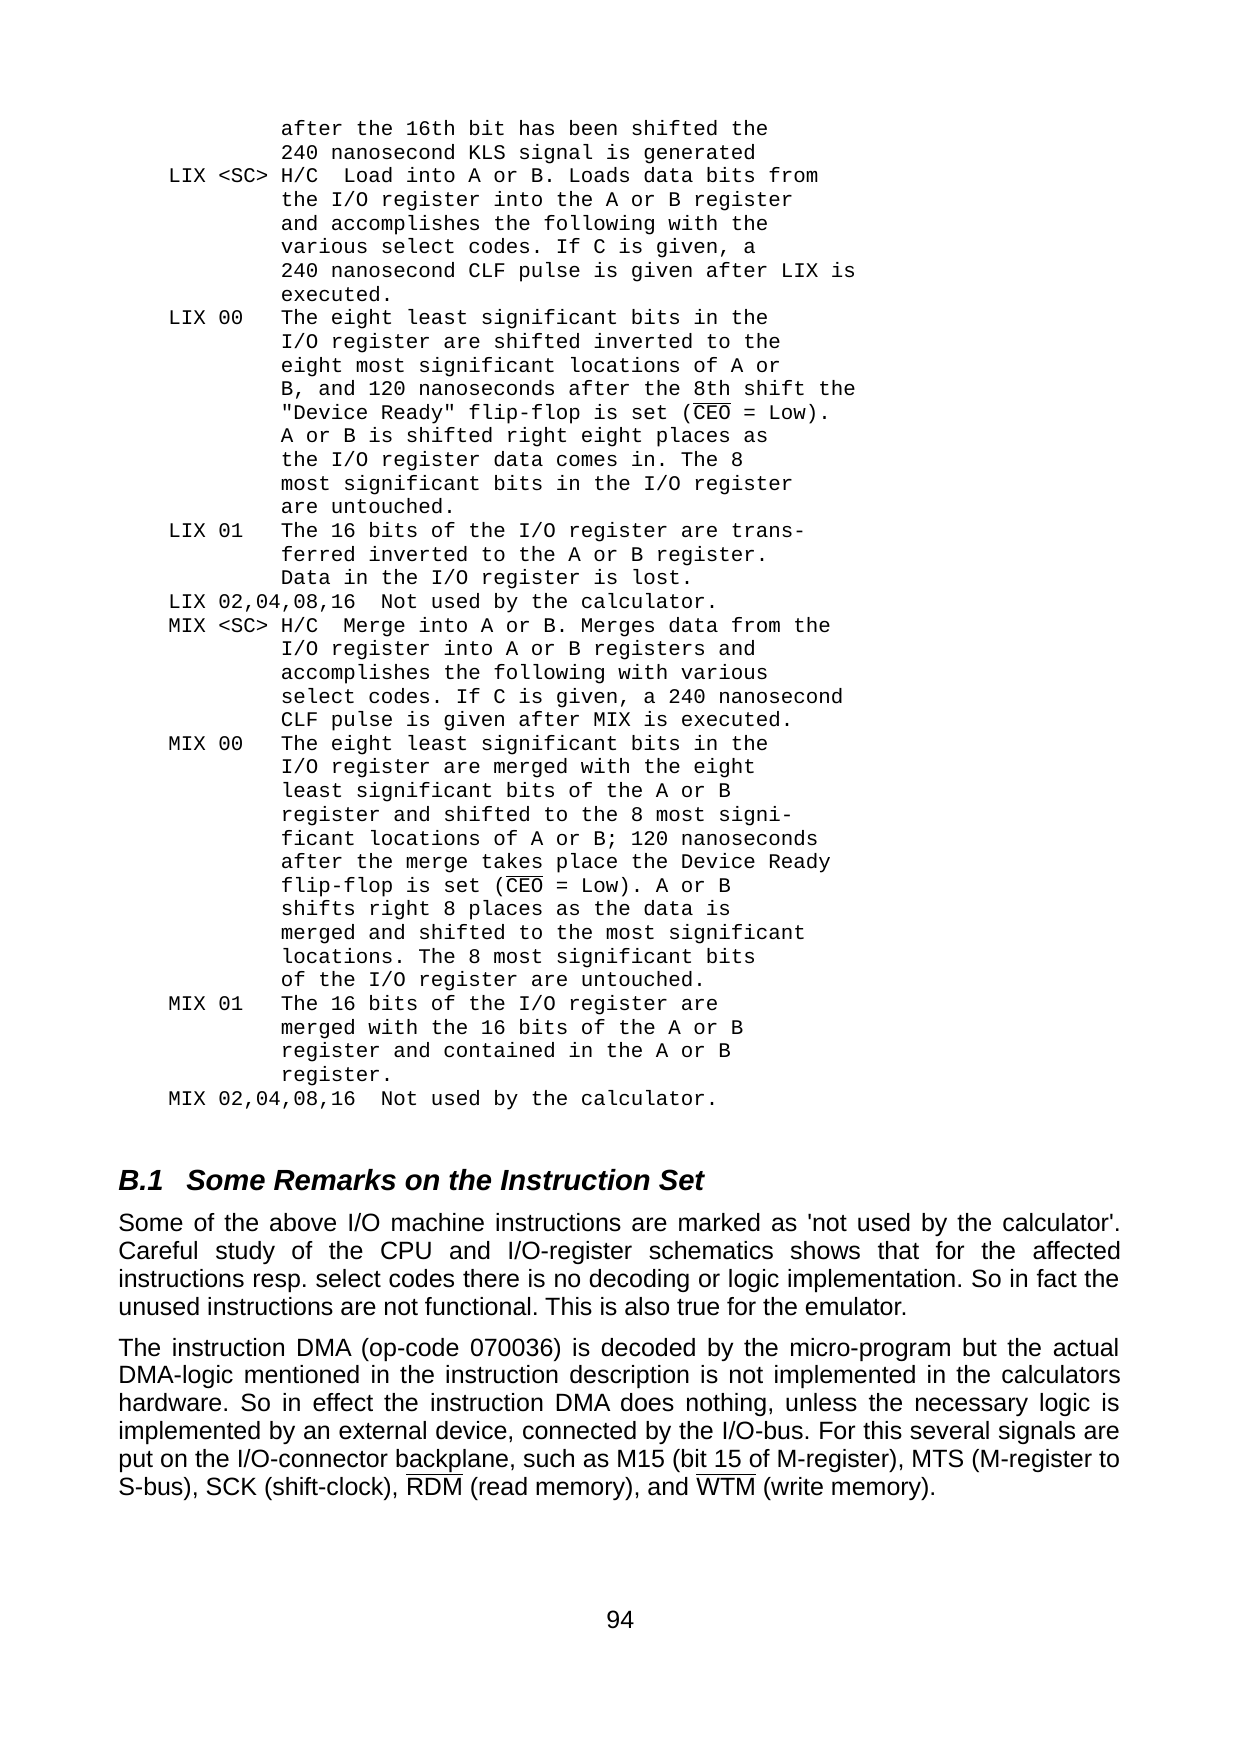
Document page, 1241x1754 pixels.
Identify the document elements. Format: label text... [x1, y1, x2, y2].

text I/O register are shifted inverted to the [118, 331, 1122, 354]
text B, and 120 nanoseconds after the 8th shift the [118, 378, 1122, 402]
text 240 nanosecond KLS signal is generated [118, 142, 1122, 165]
text and accomplishes the following with the [118, 213, 1122, 236]
text Data in the I/O register is lost. [118, 567, 1122, 591]
text LIX <SC> H/C Load into A or B. Loads data bits from [118, 165, 1122, 189]
text of the I/O register are untouched. [118, 969, 1122, 993]
text register. [118, 1064, 1122, 1088]
subtitle Some Remarks on the Instruction Set [118, 1164, 1122, 1197]
text ferred inverted to the A or B register. [118, 544, 1122, 567]
text LIX 00 The eight least significant bits in the [118, 307, 1122, 331]
text I/O register are merged with the eight [118, 757, 1122, 780]
text ficant locations of A or B; 120 nanoseconds [118, 827, 1122, 851]
text locations. The 8 most significant bits [118, 946, 1122, 969]
text register and contained in the A or B [118, 1040, 1122, 1064]
text flip-flop is set (CEO = Low). A or B [118, 875, 1122, 898]
text The instruction DMA (op-code 070036) is decoded by the micro-program but the actual DMA-logic mentioned in the instruction description is not implemented in the calculators hardware. So in effect the instruction DMA does nothing, unless the necessary logic is implemented by an external device, connected by the I/O-bus. For this several signals are put on the I/O-connector backplane, such as M15 (bit 15 of M-register), MTS (M-register to S-bus), SCK (shift-clock), RDM (read memory), and WTM (write memory). [118, 1333, 1122, 1501]
text after the 16th bit has been shifted the [118, 118, 1122, 142]
text Some of the above I/O machine instructions are marked as 'not used by the calculator'. Careful study of the CPU and I/O-register schematics shows that for the affected instructions resp. select codes there is no decoding or logic implementation. So in fact the unused instructions are not functional. This is also true for the emulator. [118, 1209, 1122, 1321]
text least significant bits of the A or B [118, 780, 1122, 804]
text MIX 01 The 16 bits of the I/O register are [118, 993, 1122, 1017]
text CLF pulse is given after MIX is executed. [118, 709, 1122, 733]
text merged with the 16 bits of the A or B [118, 1017, 1122, 1040]
text "Device Ready" flip-flop is set (CEO = Low). [118, 402, 1122, 426]
text accomplishes the following with various [118, 662, 1122, 686]
text after the merge takes place the Device Ready [118, 851, 1122, 875]
text are untouched. [118, 496, 1122, 520]
text LIX 02,04,08,16 Not used by the calculator. [118, 591, 1122, 615]
text I/O register into A or B registers and [118, 638, 1122, 662]
text various select codes. If C is given, a [118, 236, 1122, 260]
text MIX 00 The eight least significant bits in the [118, 733, 1122, 757]
text executed. [118, 284, 1122, 307]
text MIX <SC> H/C Merge into A or B. Merges data from the [118, 615, 1122, 638]
text the I/O register data comes in. The 8 [118, 449, 1122, 473]
text register and shifted to the 8 most signi- [118, 804, 1122, 827]
text merged and shifted to the most significant [118, 922, 1122, 946]
text A or B is shifted right eight places as [118, 426, 1122, 449]
text shifts right 8 places as the data is [118, 898, 1122, 922]
text 240 nanosecond CLF pulse is given after LIX is [118, 260, 1122, 284]
text MIX 02,04,08,16 Not used by the calculator. [118, 1088, 1122, 1111]
text LIX 01 The 16 bits of the I/O register are trans- [118, 520, 1122, 544]
text most significant bits in the I/O register [118, 473, 1122, 496]
text the I/O register into the A or B register [118, 189, 1122, 213]
text select codes. If C is given, a 240 nanosecond [118, 686, 1122, 709]
text eight most significant locations of A or [118, 354, 1122, 378]
